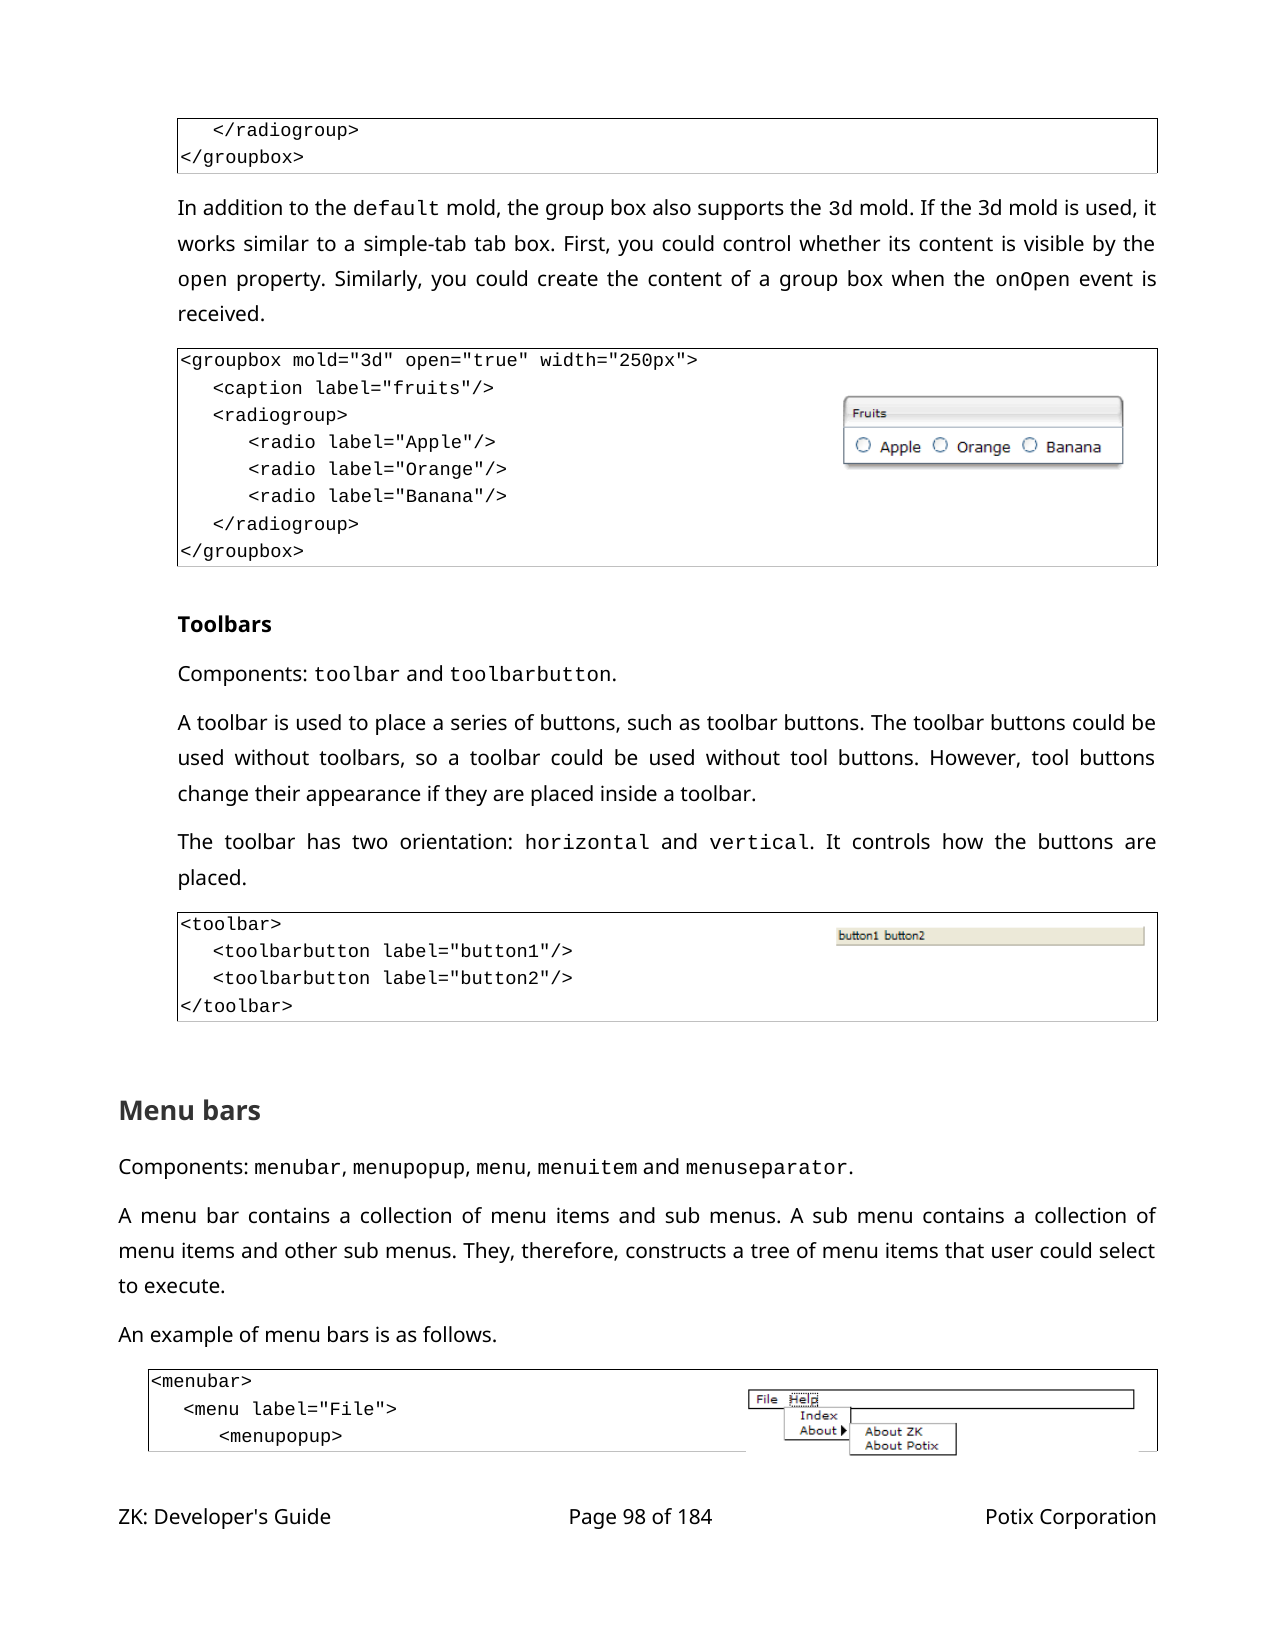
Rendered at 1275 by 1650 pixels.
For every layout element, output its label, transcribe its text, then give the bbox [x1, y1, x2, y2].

text <toolbar> [178, 913, 1157, 936]
text [1139, 1396, 1157, 1421]
text Components: toolbar and toolbarbutton. [177, 659, 1157, 688]
text Components: menubar, menupopup, menu, menuitem and menuseparator. [118, 1152, 1157, 1181]
text [1139, 1424, 1157, 1451]
subtitle Toolbars [177, 608, 1157, 638]
text </radiogroup> [178, 119, 1157, 142]
picture [841, 394, 1128, 470]
text </groupbox> [178, 539, 1157, 566]
subtitle Menu bars [118, 1092, 1157, 1128]
text <menupopup> [149, 1424, 746, 1451]
text </toolbar> [178, 993, 1157, 1021]
text <radio label="Banana"/> [178, 484, 1157, 508]
picture [746, 1386, 1139, 1459]
text A toolbar is used to place a series of buttons, such as toolbar buttons. The toolbar buttons could be used without toolbars, so a toolbar could be used without tool buttons. However, tool buttons change their appearance if they are placed inside a toolbar. [177, 708, 1157, 807]
text <menubar> [149, 1370, 1157, 1393]
text <radiogroup> [178, 403, 841, 427]
text An example of menu bars is as follows. [118, 1320, 1157, 1349]
text </groupbox> [178, 145, 1157, 173]
text The toolbar has two orientation: horizontal and vertical. It controls how the buttons are placed. [177, 827, 1157, 891]
text [1128, 403, 1157, 427]
text <menu label="File"> [149, 1396, 746, 1421]
text <groupbox mold="3d" open="true" width="250px"> [178, 349, 1157, 373]
text [1128, 430, 1157, 454]
text <toolbarbutton label="button1"/> [178, 939, 1157, 963]
text <radio label="Apple"/> [178, 430, 841, 454]
text A menu bar contains a collection of menu items and sub menus. A sub menu contains a collection of menu items and other sub menus. They, therefore, constructs a tree of menu items that user could select to execute. [118, 1201, 1157, 1300]
text <toolbarbutton label="button2"/> [178, 966, 1157, 991]
picture [834, 923, 1147, 947]
text In addition to the default mold, the group box also supports the 3d mold. If the 3d mold is used, it works similar to a simple-tab tab box. First, you could control whether its content is visible by the open property. Similarly, you could create the content of a group box when the onOpen event is received. [177, 193, 1157, 328]
text </radiogroup> [178, 511, 1157, 536]
text <radio label="Orange"/> [178, 457, 1157, 481]
text <caption label="fruits"/> [178, 376, 1157, 400]
